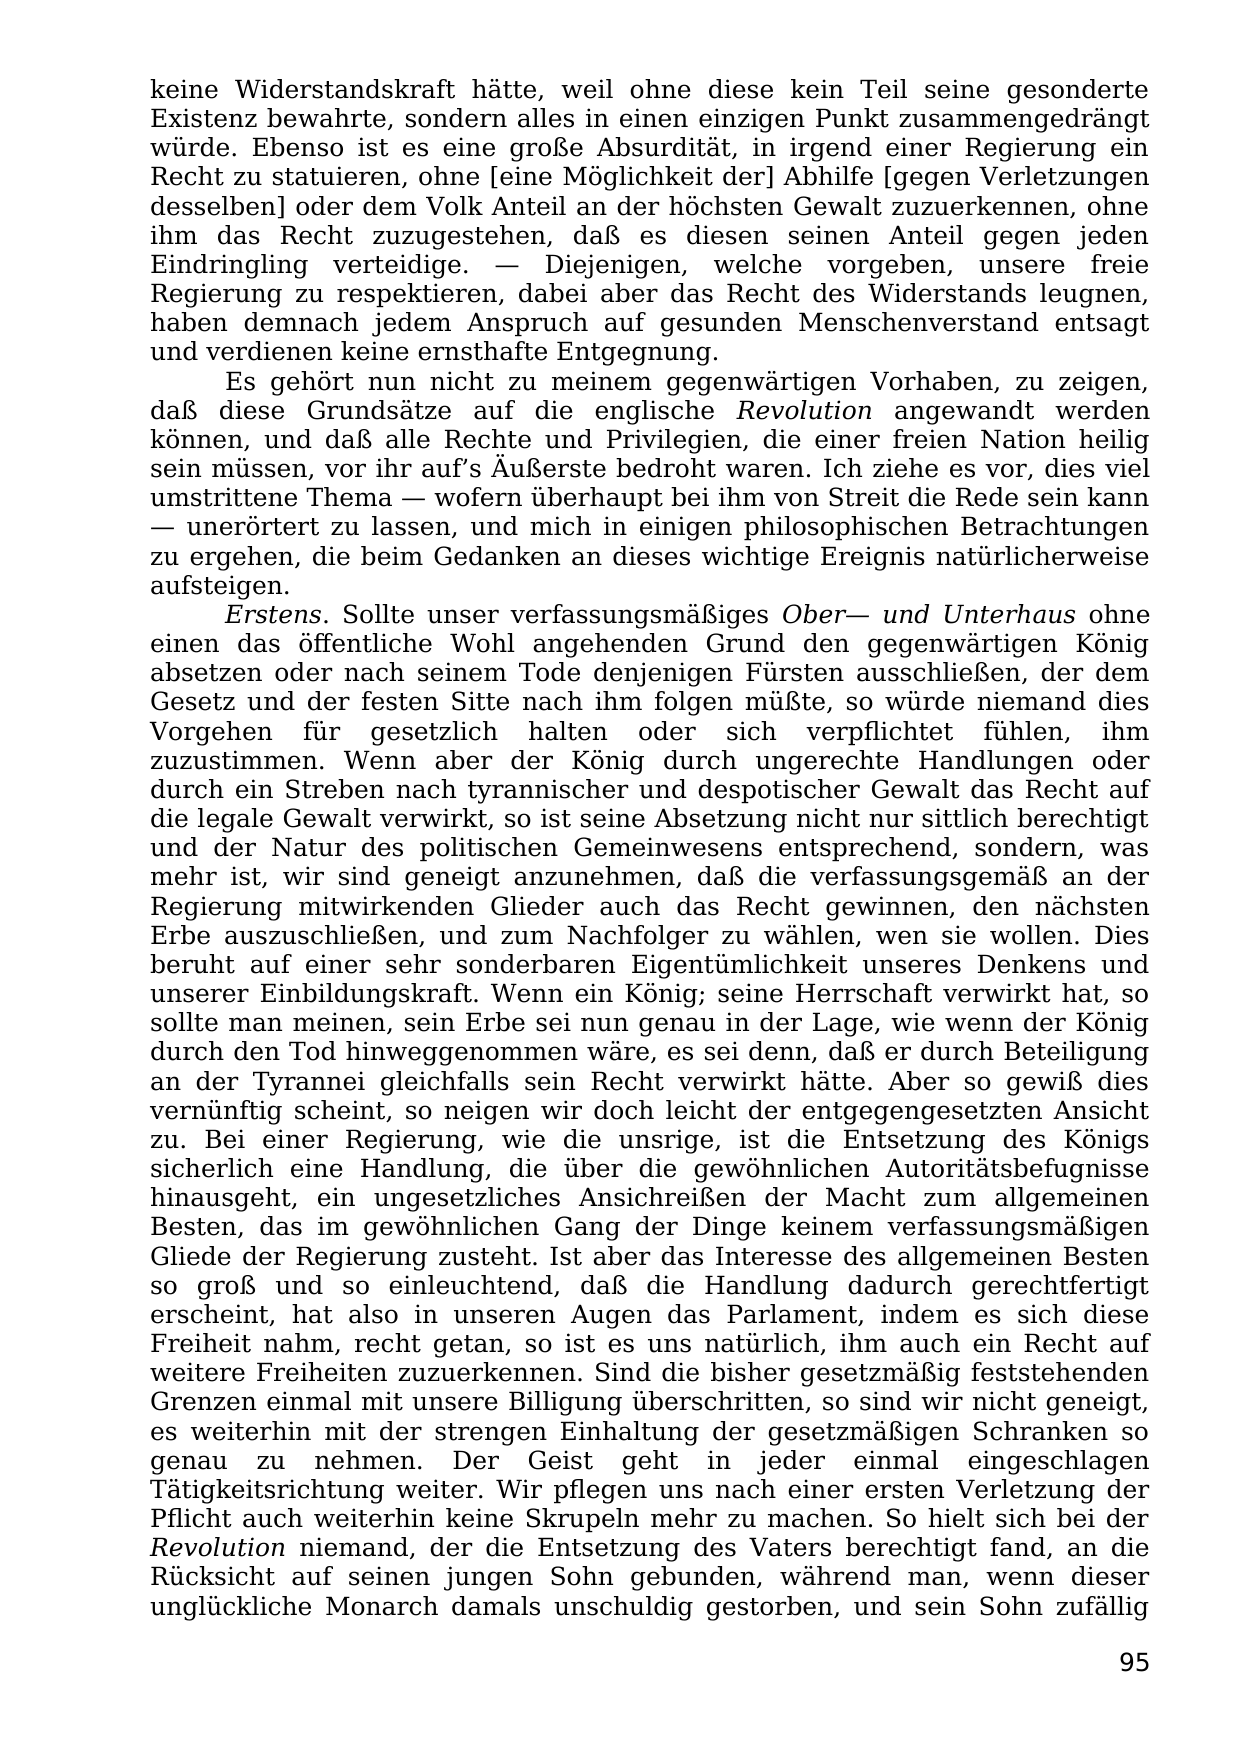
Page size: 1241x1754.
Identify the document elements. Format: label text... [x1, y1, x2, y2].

text keine Widerstandskraft hätte, weil ohne diese kein Teil seine gesonderte Existenz bewahrte, sondern alles in einen einzigen Punkt zusammengedrängt würde. Ebenso ist es eine große Absurdität, in irgend einer Regierung ein Recht zu statuieren, ohne [eine Möglichkeit der] Abhilfe [gegen Verletzungen desselben] oder dem Volk Anteil an der höchsten Gewalt zuzuerkennen, ohne ihm das Recht zuzugestehen, daß es diesen seinen Anteil gegen jeden Eindringling verteidige. — Diejenigen, welche vorgeben, unsere freie Regierung zu respektieren, dabei aber das Recht des Widerstands leugnen, haben demnach jedem Anspruch auf gesunden Menschenverstand entsagt und verdienen keine ernsthafte Entgegnung. [150, 75, 1151, 367]
text Erstens. Sollte unser verfassungsmäßiges Ober— und Unterhaus ohne einen das öffentliche Wohl angehenden Grund den gegenwärtigen König absetzen oder nach seinem Tode denjenigen Fürsten ausschließen, der dem Gesetz und der festen Sitte nach ihm folgen müßte, so würde niemand dies Vorgehen für gesetzlich halten oder sich verpflichtet fühlen, ihm zuzustimmen. Wenn aber der König durch ungerechte Handlungen oder durch ein Streben nach tyrannischer und despotischer Gewalt das Recht auf die legale Gewalt verwirkt, so ist seine Absetzung nicht nur sittlich berechtigt und der Natur des politischen Gemeinwesens entsprechend, sondern, was mehr ist, wir sind geneigt anzunehmen, daß die verfassungsgemäß an der Regierung mitwirkenden Glieder auch das Recht gewinnen, den nächsten Erbe auszuschließen, und zum Nachfolger zu wählen, wen sie wollen. Dies beruht auf einer sehr sonderbaren Eigentümlichkeit unseres Denkens und unserer Einbildungskraft. Wenn ein König; seine Herrschaft verwirkt hat, so sollte man meinen, sein Erbe sei nun genau in der Lage, wie wenn der König durch den Tod hinweggenommen wäre, es sei denn, daß er durch Beteiligung an der Tyrannei gleichfalls sein Recht verwirkt hätte. Aber so gewiß dies vernünftig scheint, so neigen wir doch leicht der entgegengesetzten Ansicht zu. Bei einer Regierung, wie die unsrige, ist die Entsetzung des Königs sicherlich eine Handlung, die über die gewöhnlichen Autoritätsbefugnisse hinausgeht, ein ungesetzliches Ansichreißen der Macht zum allgemeinen Besten, das im gewöhnlichen Gang der Dinge keinem verfassungsmäßigen Gliede der Regierung zusteht. Ist aber das Interesse des allgemeinen Besten so groß und so einleuchtend, daß die Handlung dadurch gerechtfertigt erscheint, hat also in unseren Augen das Parlament, indem es sich diese Freiheit nahm, recht getan, so ist es uns natürlich, ihm auch ein Recht auf weitere Freiheiten zuzuerkennen. Sind die bisher gesetzmäßig feststehenden Grenzen einmal mit unsere Billigung überschritten, so sind wir nicht geneigt, es weiterhin mit der strengen Einhaltung der gesetzmäßigen Schranken so genau zu nehmen. Der Geist geht in jeder einmal eingeschlagen Tätigkeitsrichtung weiter. Wir pflegen uns nach einer ersten Verletzung der Pflicht auch weiterhin keine Skrupeln mehr zu machen. So hielt sich bei der Revolution niemand, der die Entsetzung des Vaters berechtigt fand, an die Rücksicht auf seinen jungen Sohn gebunden, während man, wenn dieser unglückliche Monarch damals unschuldig gestorben, und sein Sohn zufällig [150, 600, 1151, 1621]
text Es gehört nun nicht zu meinem gegenwärtigen Vorhaben, zu zeigen, daß diese Grundsätze auf die englische Revolution angewandt werden können, und daß alle Rechte und Privilegien, die einer freien Nation heilig sein müssen, vor ihr auf’s Äußerste bedroht waren. Ich ziehe es vor, dies viel umstrittene Thema — wofern überhaupt bei ihm von Streit die Rede sein kann — unerörtert zu lassen, und mich in einigen philosophischen Betrachtungen zu ergehen, die beim Gedanken an dieses wichtige Ereignis natürlicherweise aufsteigen. [150, 367, 1151, 600]
